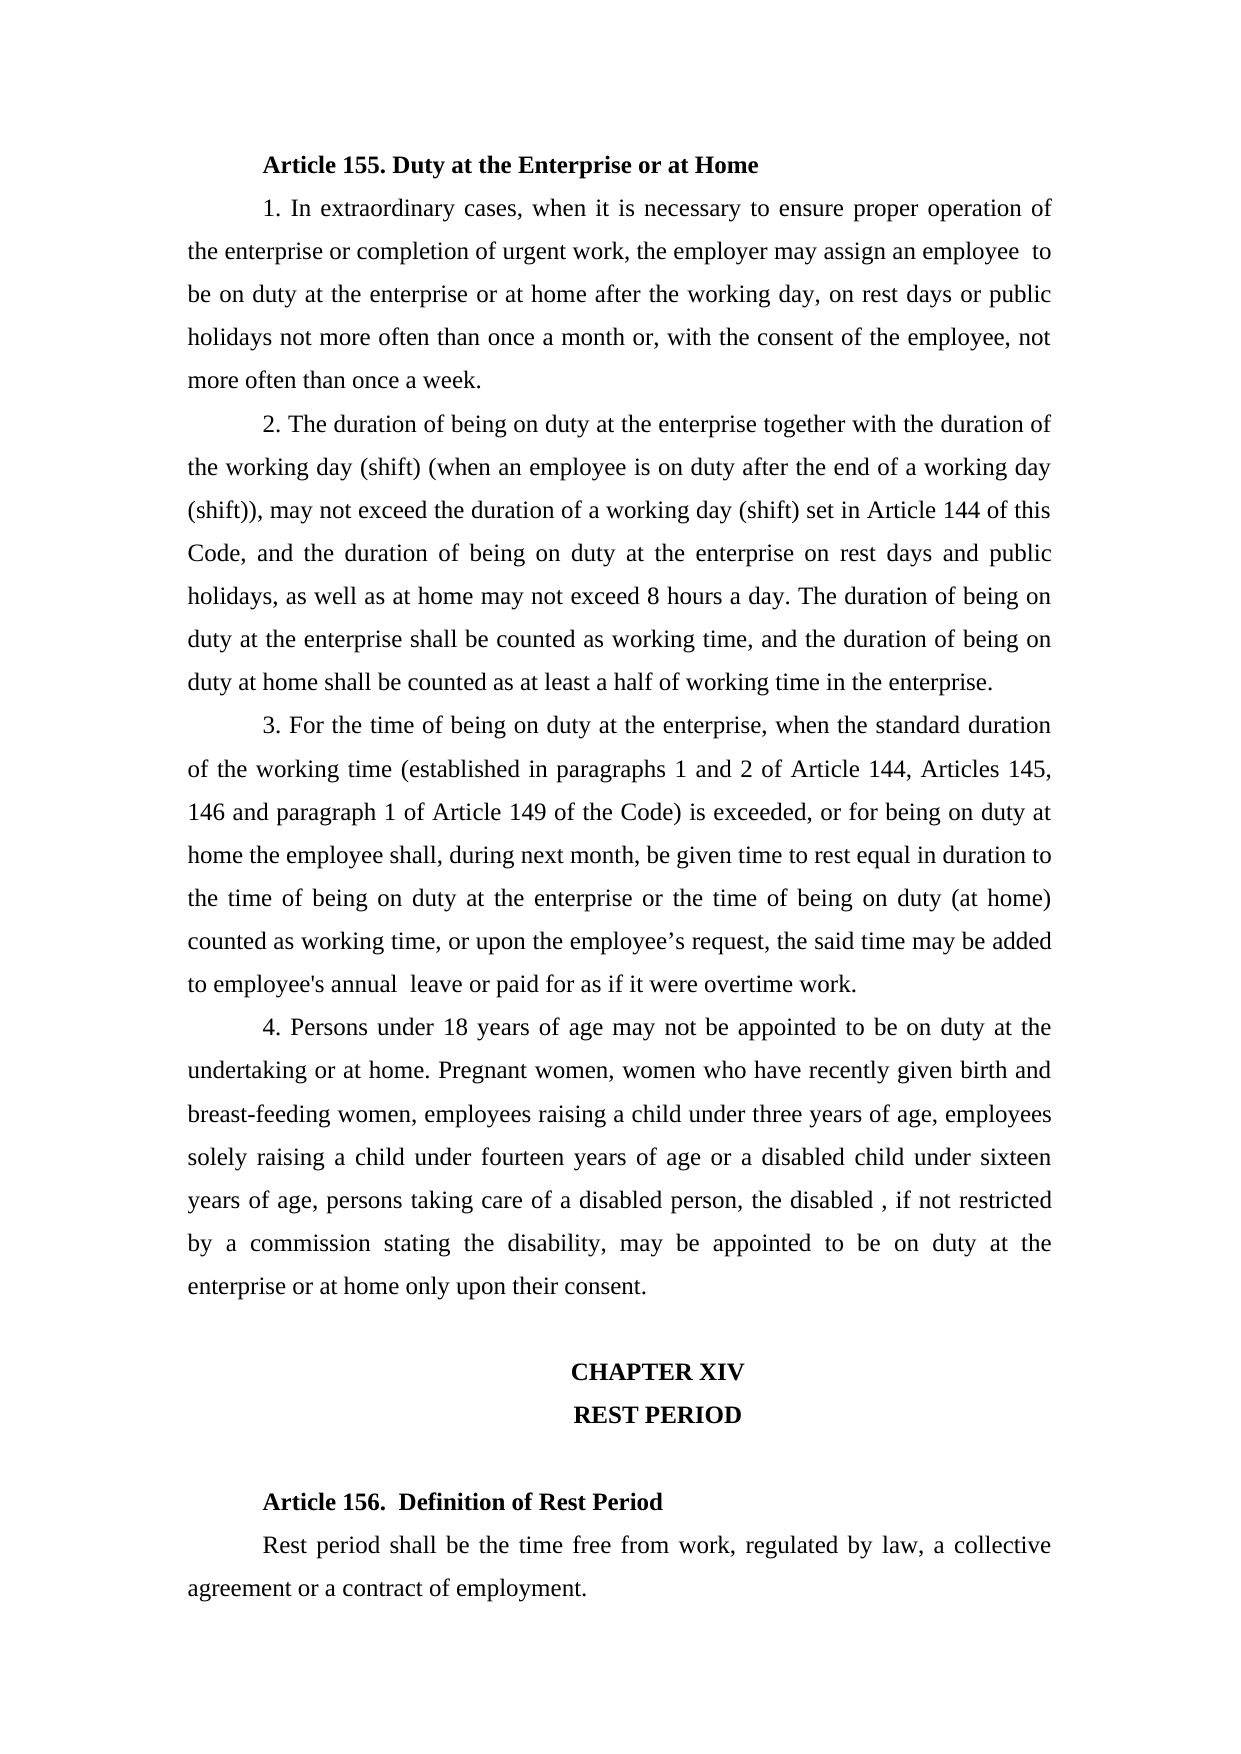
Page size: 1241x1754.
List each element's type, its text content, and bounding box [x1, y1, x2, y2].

text 3. For the time of being on duty at the enterprise, when the standard duration of the working time (established in paragraphs 1 and 2 of Article 144, Articles 145, 146 and paragraph 1 of Article 149 of the Code) is exceeded, or for being on duty at home the employee shall, during next month, be given time to rest equal in duration to the time of being on duty at the enterprise or the time of being on duty (at home) counted as working time, or upon the employee’s request, the said time may be added to employee's annual leave or paid for as if it were overtime work. [187, 711, 1053, 998]
text 1. In extraordinary cases, when it is necessary to ensure proper operation of the enterprise or completion of urgent work, the employer may assign an employee to be on duty at the enterprise or at home after the working day, on rest days or public holidays not more often than once a month or, with the consent of the employee, not more often than once a week. [187, 193, 1053, 394]
text Article 156. Definition of Rest Period [187, 1487, 1053, 1516]
text REST PERIOD [187, 1401, 1053, 1429]
text CHAPTER XIV [187, 1357, 1053, 1386]
text Rest period shall be the time free from work, regulated by law, a collective agreement or a contract of employment. [187, 1530, 1053, 1602]
text 2. The duration of being on duty at the enterprise together with the duration of the working day (shift) (when an employee is on duty after the end of a working day (shift)), may not exceed the duration of a working day (shift) set in Article 144 of this Code, and the duration of being on duty at the enterprise on rest days and public holidays, as well as at home may not exceed 8 hours a day. The duration of being on duty at the enterprise shall be counted as working time, and the duration of being on duty at home shall be counted as at least a half of working time in the enterprise. [187, 409, 1053, 696]
text Article 155. Duty at the Enterprise or at Home [187, 150, 1053, 179]
text 4. Persons under 18 years of age may not be appointed to be on duty at the undertaking or at home. Pregnant women, women who have recently given birth and breast-feeding women, employees raising a child under three years of age, employees solely raising a child under fourteen years of age or a disabled child under sixteen years of age, persons taking care of a disabled person, the disabled , if not restricted by a commission stating the disability, may be appointed to be on duty at the enterprise or at home only upon their consent. [187, 1012, 1053, 1300]
